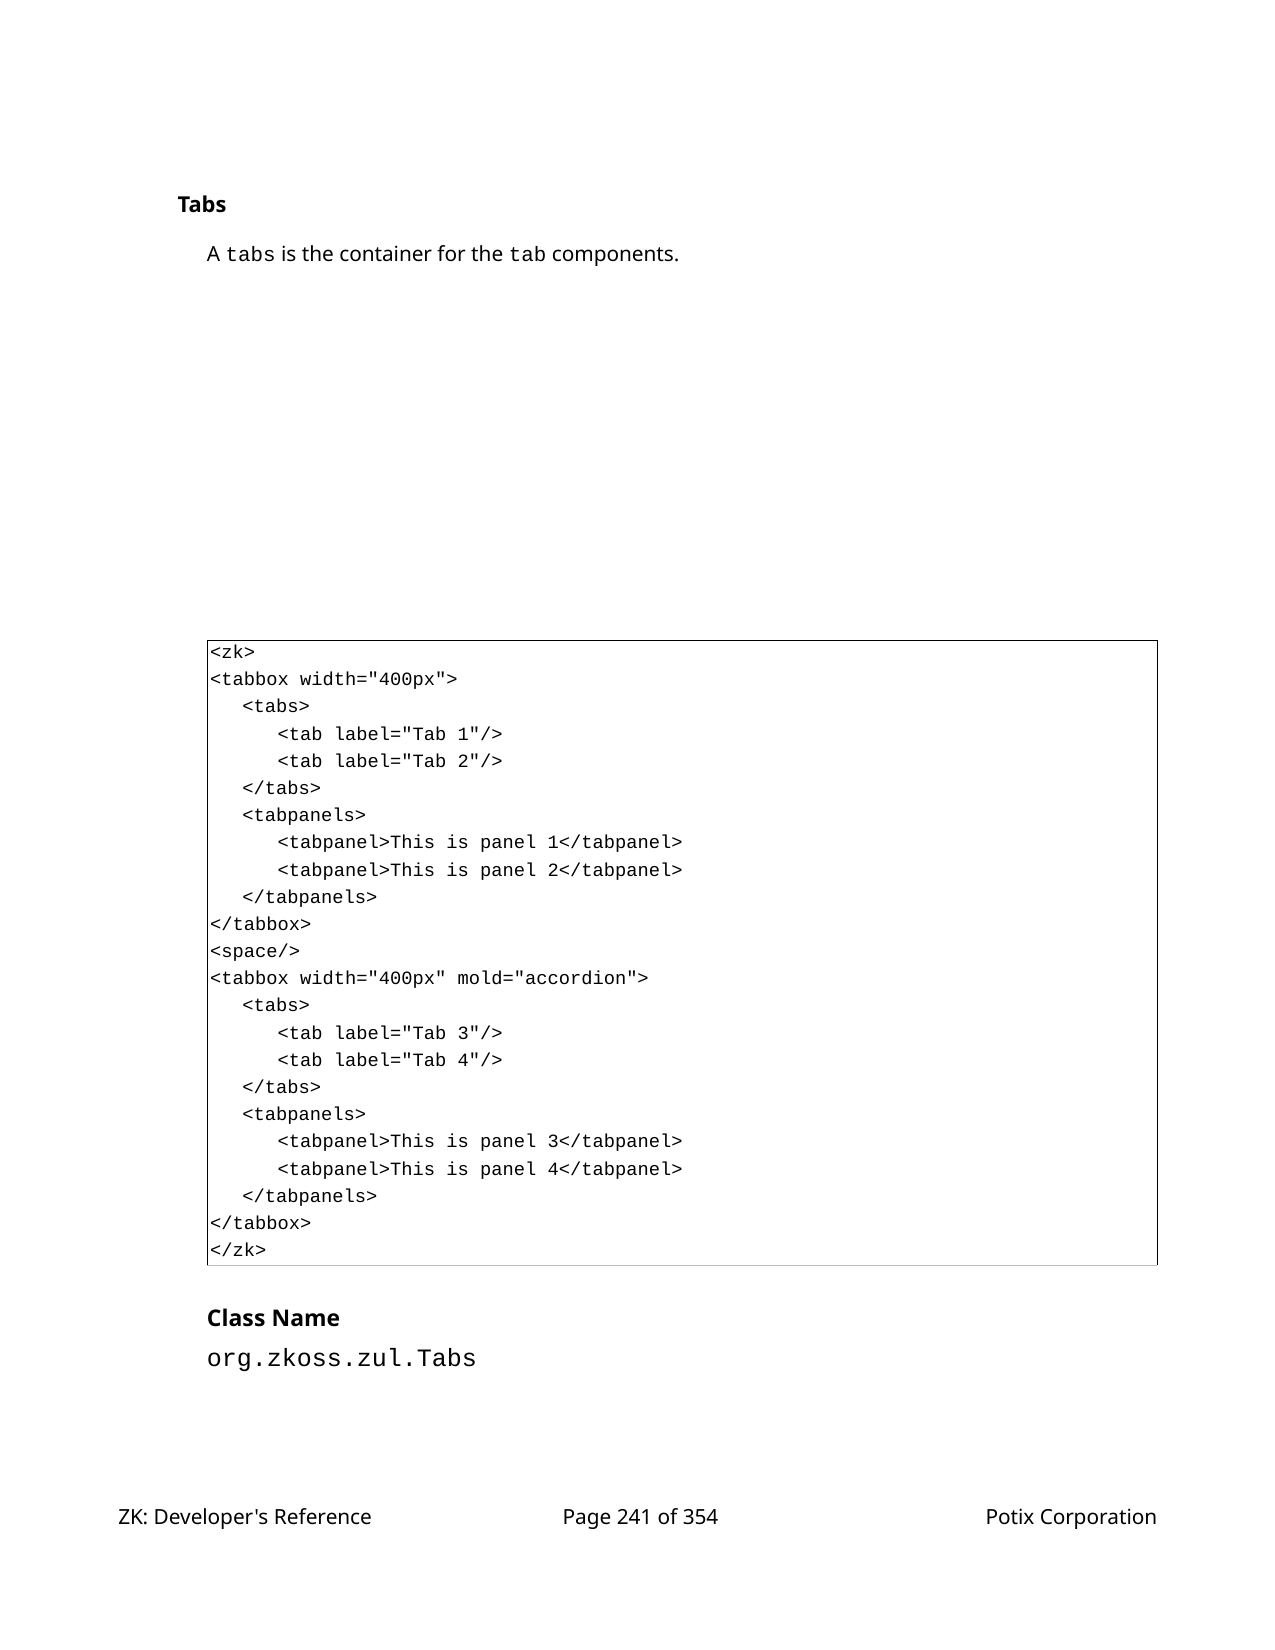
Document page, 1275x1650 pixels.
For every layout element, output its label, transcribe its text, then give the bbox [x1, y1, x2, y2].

text <space/> [208, 939, 1157, 963]
text <tabbox width="400px" mold="accordion"> [208, 966, 1157, 990]
text <zk> [208, 641, 1157, 664]
text </tabpanels> [208, 884, 1157, 909]
text <tabpanels> [208, 1102, 1157, 1126]
text <tab label="Tab 2"/> [208, 749, 1157, 773]
text </tabs> [208, 1075, 1157, 1099]
text </tabpanels> [208, 1184, 1157, 1208]
subtitle Class Name [207, 1302, 1157, 1333]
text <tab label="Tab 3"/> [208, 1021, 1157, 1045]
text <tabs> [208, 993, 1157, 1018]
text </zk> [208, 1238, 1157, 1265]
subtitle Tabs [177, 189, 1157, 219]
text </tabs> [208, 776, 1157, 800]
text </tabbox> [208, 912, 1157, 936]
text <tabpanel>This is panel 2</tabpanel> [208, 857, 1157, 882]
text A tabs is the container for the tab components. [207, 239, 1157, 268]
text </tabbox> [208, 1211, 1157, 1235]
text <tabpanel>This is panel 3</tabpanel> [208, 1129, 1157, 1153]
text <tab label="Tab 4"/> [208, 1048, 1157, 1072]
text <tabs> [208, 694, 1157, 718]
text <tabbox width="400px"> [208, 667, 1157, 691]
text <tabpanel>This is panel 4</tabpanel> [208, 1156, 1157, 1181]
text <tab label="Tab 1"/> [208, 721, 1157, 746]
text org.zkoss.zul.Tabs [207, 1346, 1157, 1374]
text <tabpanel>This is panel 1</tabpanel> [208, 830, 1157, 854]
text <tabpanels> [208, 803, 1157, 827]
